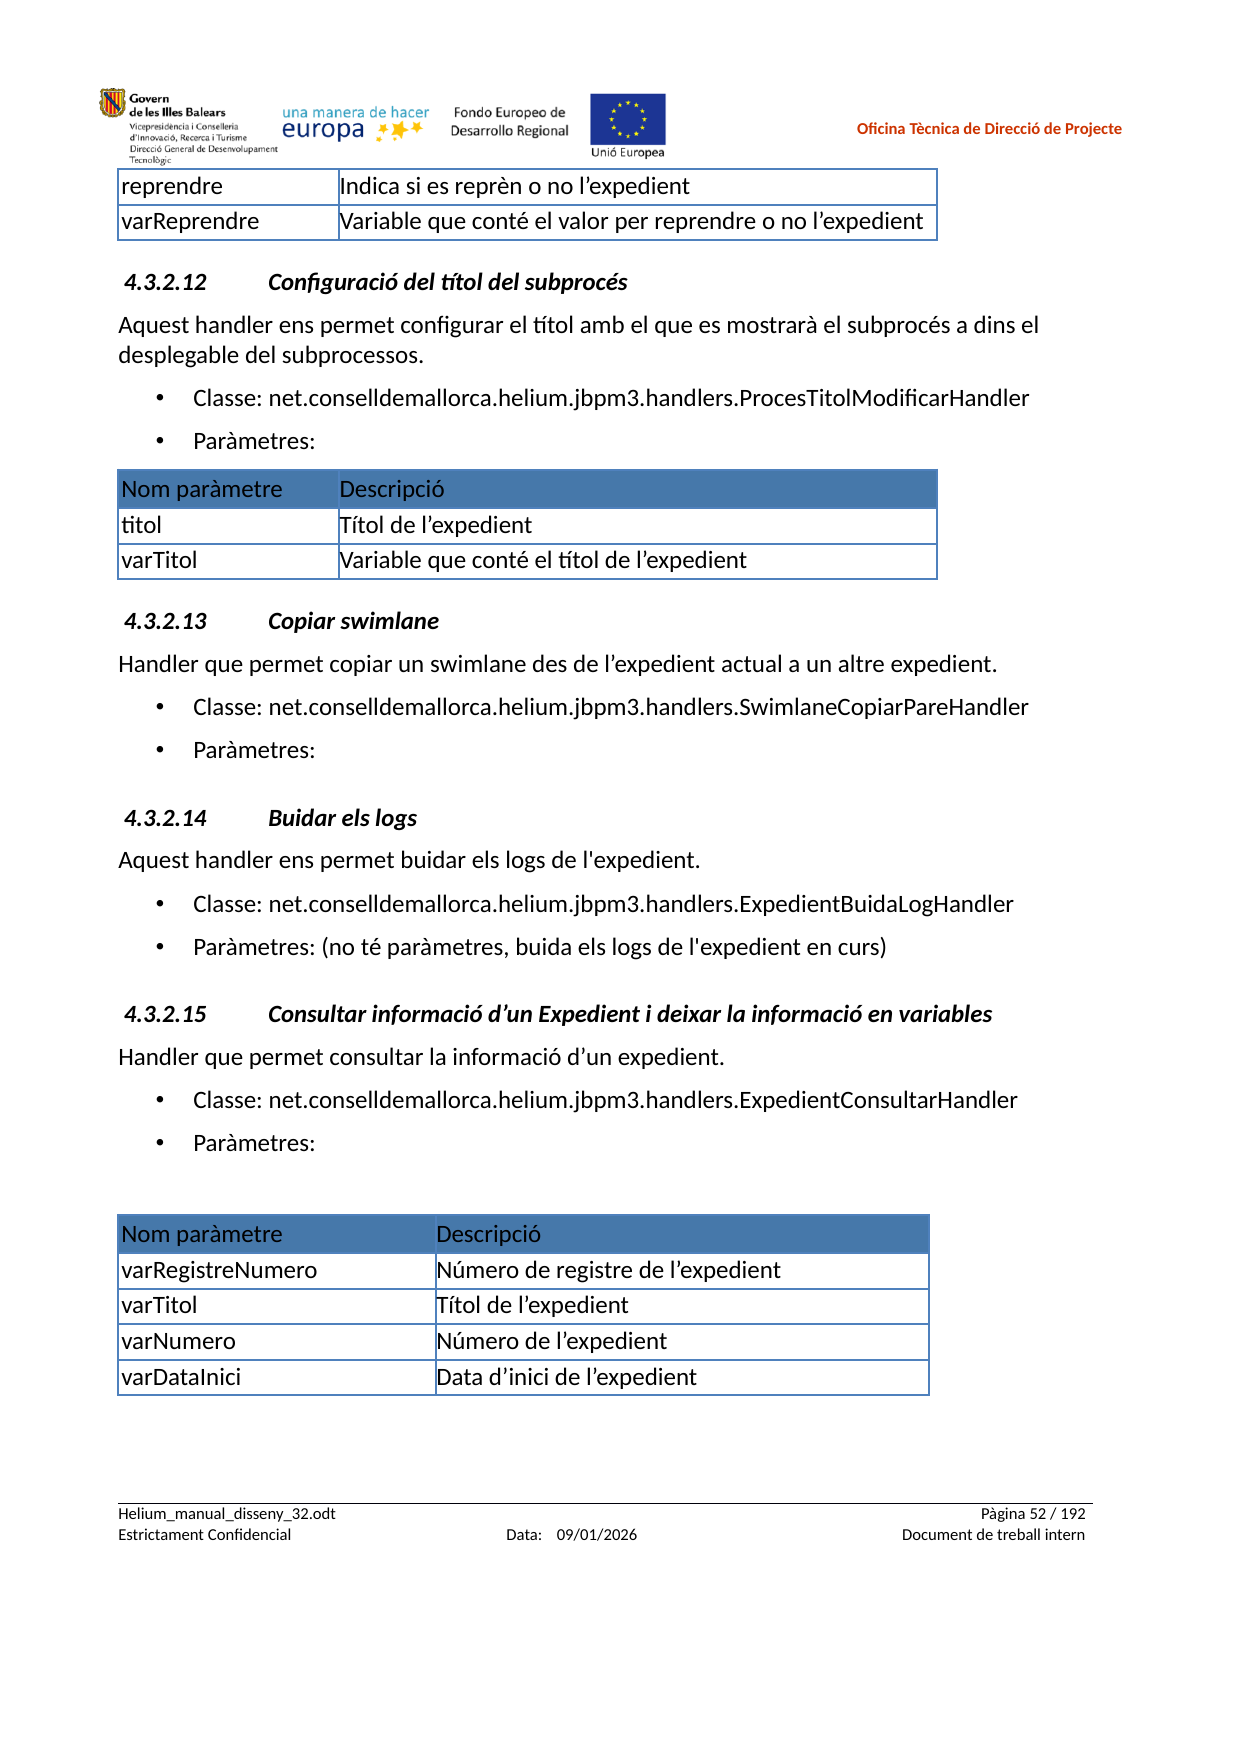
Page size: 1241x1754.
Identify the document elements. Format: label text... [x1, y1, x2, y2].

list Classe: net.conselldemallorca.helium.jbpm3.handlers.ExpedientConsultarHandler [156, 1084, 1122, 1115]
table_cell Variable que conté el títol de l’expedient [340, 545, 936, 578]
text Aquest handler ens permet configurar el títol amb el que es mostrarà el subprocés a dins el desplegable del subprocessos. [118, 309, 1122, 370]
table_cell varTitol [119, 545, 338, 578]
subtitle Configuració del títol del subprocés [118, 266, 1122, 296]
list Classe: net.conselldemallorca.helium.jbpm3.handlers.ProcesTitolModificarHandler [156, 382, 1122, 413]
text Handler que permet consultar la informació d’un expedient. [118, 1042, 1122, 1072]
table_cell varReprendre [119, 206, 338, 239]
list Paràmetres: [156, 425, 1122, 456]
table_cell varTitol [119, 1290, 435, 1323]
table_header Nom paràmetre [119, 1216, 435, 1252]
picture [99, 87, 668, 166]
table_cell Indica si es reprèn o no l’expedient [340, 170, 936, 203]
list Paràmetres: [156, 1128, 1122, 1158]
table_cell reprendre [119, 170, 338, 203]
subtitle Consultar informació d’un Expedient i deixar la informació en variables [118, 999, 1122, 1029]
subtitle Buidar els logs [118, 802, 1122, 832]
list Classe: net.conselldemallorca.helium.jbpm3.handlers.ExpedientBuidaLogHandler [156, 888, 1122, 918]
list Paràmetres: (no té paràmetres, buida els logs de l'expedient en curs) [156, 931, 1122, 961]
table_cell Número de registre de l’expedient [437, 1254, 928, 1288]
table_cell titol [119, 509, 338, 542]
text Aquest handler ens permet buidar els logs de l'expedient. [118, 845, 1122, 875]
table_header Nom paràmetre [119, 471, 338, 507]
table_cell varDataInici [119, 1361, 435, 1394]
table_cell varNumero [119, 1325, 435, 1359]
table_header Descripció [437, 1216, 928, 1252]
table_cell Variable que conté el valor per reprendre o no l’expedient [340, 206, 936, 239]
table_cell varRegistreNumero [119, 1254, 435, 1288]
table_header Descripció [340, 471, 936, 507]
text Handler que permet copiar un swimlane des de l’expedient actual a un altre expedient. [118, 648, 1122, 678]
subtitle Copiar swimlane [118, 605, 1122, 635]
table_cell Data d’inici de l’expedient [437, 1361, 928, 1394]
table_cell Títol de l’expedient [437, 1290, 928, 1323]
list Paràmetres: [156, 734, 1122, 764]
table_cell Número de l’expedient [437, 1325, 928, 1359]
list Classe: net.conselldemallorca.helium.jbpm3.handlers.SwimlaneCopiarPareHandler [156, 691, 1122, 721]
table_cell Títol de l’expedient [340, 509, 936, 542]
